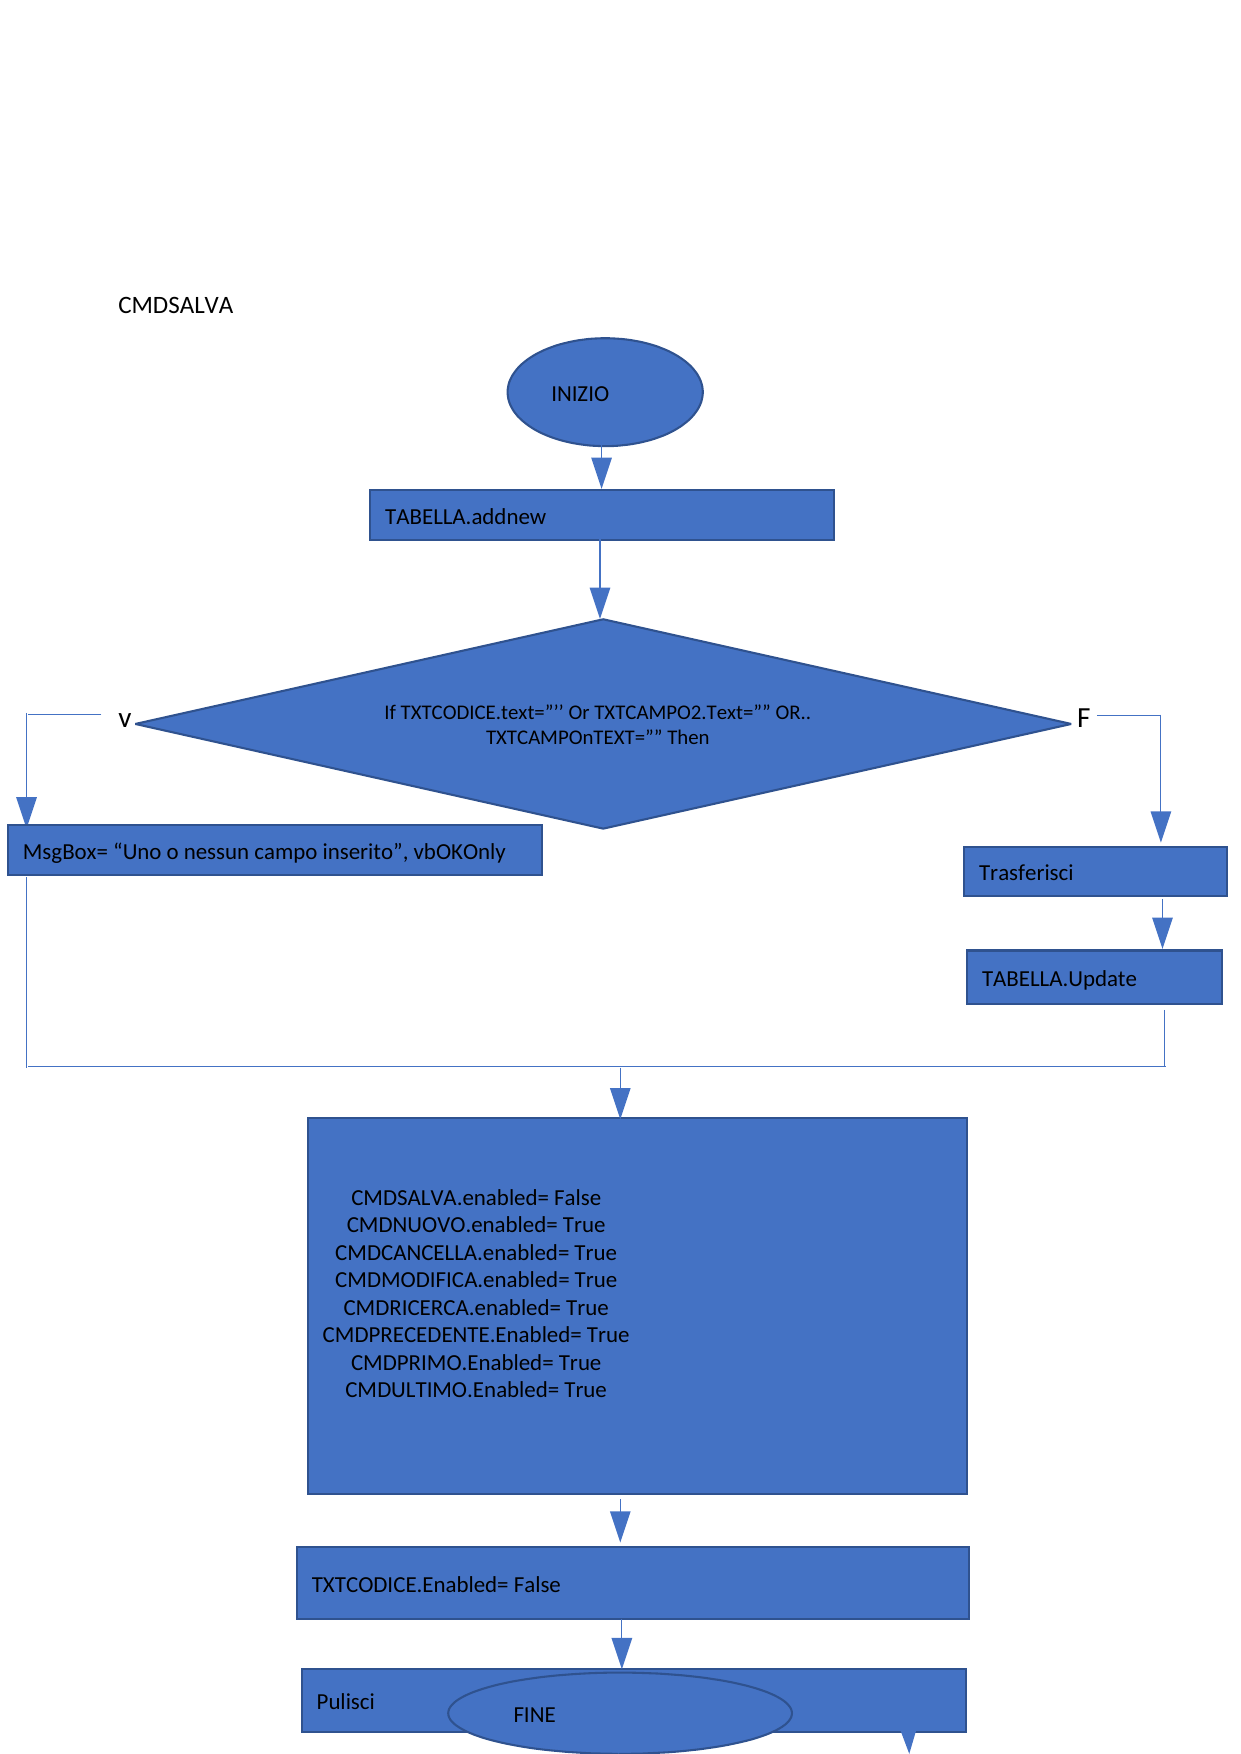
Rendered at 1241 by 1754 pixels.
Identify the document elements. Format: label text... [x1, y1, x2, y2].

text v [118, 699, 237, 734]
text F [969, 699, 1122, 734]
text CMDSALVA [118, 289, 1122, 320]
